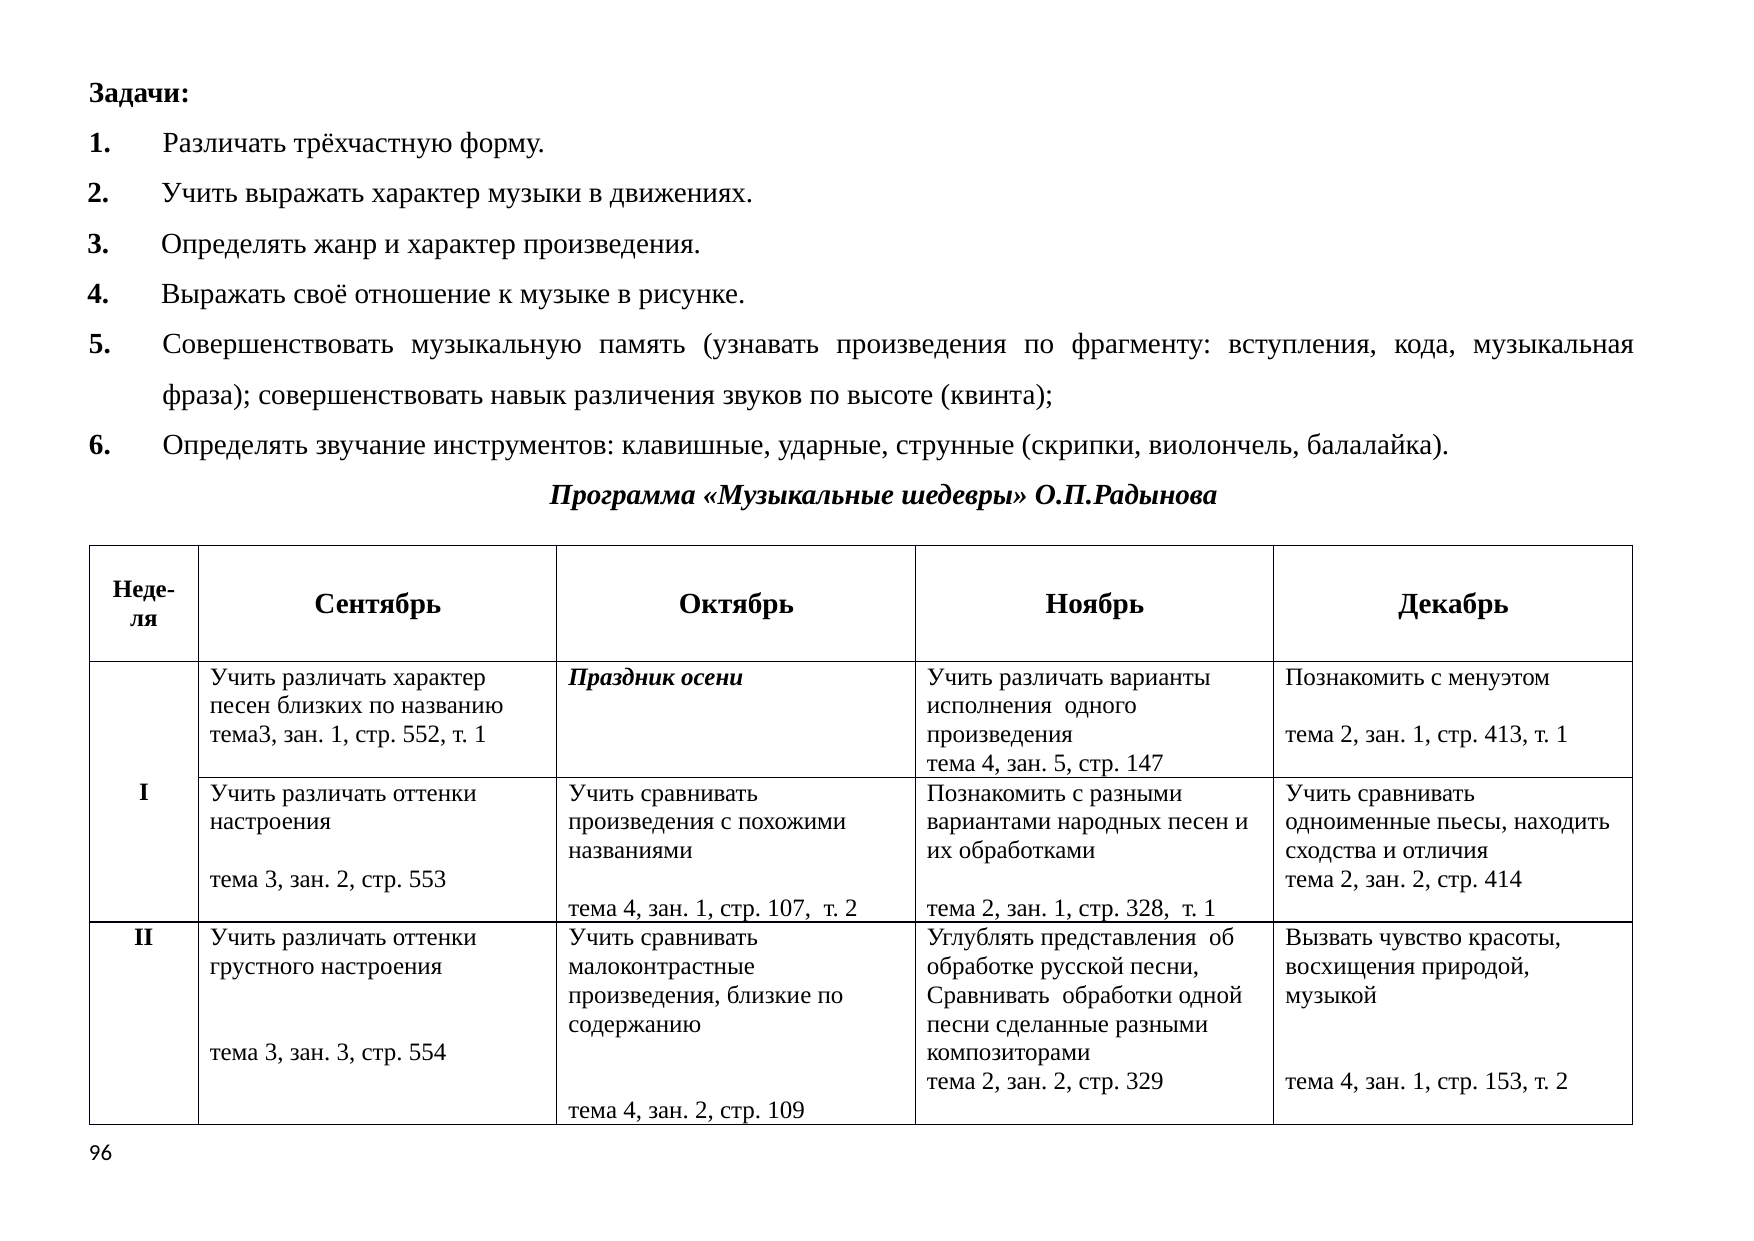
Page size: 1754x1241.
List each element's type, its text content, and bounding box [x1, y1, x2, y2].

table_cell Познакомить с менуэтом тема 2, зан. 1, стр. 413, т. 1 [1274, 662, 1632, 777]
table_cell Учить различать оттенки настроения тема 3, зан. 2, стр. 553 [199, 778, 556, 921]
table_cell II [90, 923, 198, 1124]
text Программа «Музыкальные шедевры» О.П.Радынова [126, 477, 1636, 511]
list Выражать своё отношение к музыке в рисунке. [87, 276, 1636, 310]
table_cell Учить различать варианты исполнения одного произведения тема 4, зан. 5, стр. 147 [916, 662, 1273, 777]
text Задачи: [89, 75, 1636, 108]
table_cell Учить различать характер песен близких по названию тема3, зан. 1, стр. 552, т. 1 [199, 662, 556, 777]
table_header Декабрь [1274, 546, 1632, 661]
table_cell Учить различать оттенки грустного настроения тема 3, зан. 3, стр. 554 [199, 923, 556, 1124]
table_cell Праздник осени [557, 662, 915, 777]
list Определять жанр и характер произведения. [87, 226, 1636, 259]
table_cell Вызвать чувство красоты, восхищения природой, музыкой тема 4, зан. 1, стр. 153, т. 2 [1274, 923, 1632, 1124]
list Определять звучание инструментов: клавишные, ударные, струнные (скрипки, виолончель, балалайка). [89, 427, 1636, 461]
list Совершенствовать музыкальную память (узнавать произведения по фрагменту: вступления, кода, музыкальная фраза); совершенствовать навык различения звуков по высоте (квинта); [89, 327, 1636, 410]
table_header Ноябрь [916, 546, 1273, 661]
table_header Неде-ля [90, 546, 198, 661]
table_cell Учить сравнивать малоконтрастные произведения, близкие по содержанию тема 4, зан. 2, стр. 109 [557, 923, 915, 1124]
list Учить выражать характер музыки в движениях. [87, 176, 1636, 209]
table_header Октябрь [557, 546, 915, 661]
list Различать трёхчастную форму. [89, 125, 1636, 159]
table_cell Учить сравнивать одноименные пьесы, находить сходства и отличия тема 2, зан. 2, стр. 414 [1274, 778, 1632, 921]
table_cell Учить сравнивать произведения с похожими названиями тема 4, зан. 1, стр. 107, т. 2 [557, 778, 915, 921]
table_cell Познакомить с разными вариантами народных песен и их обработками тема 2, зан. 1, стр. 328, т. 1 [916, 778, 1273, 921]
table_cell Углублять представления об обработке русской песни, Сравнивать обработки одной песни сделанные разными композиторами тема 2, зан. 2, стр. 329 [916, 923, 1273, 1124]
table_cell I [90, 662, 198, 921]
table_header Сентябрь [199, 546, 556, 661]
